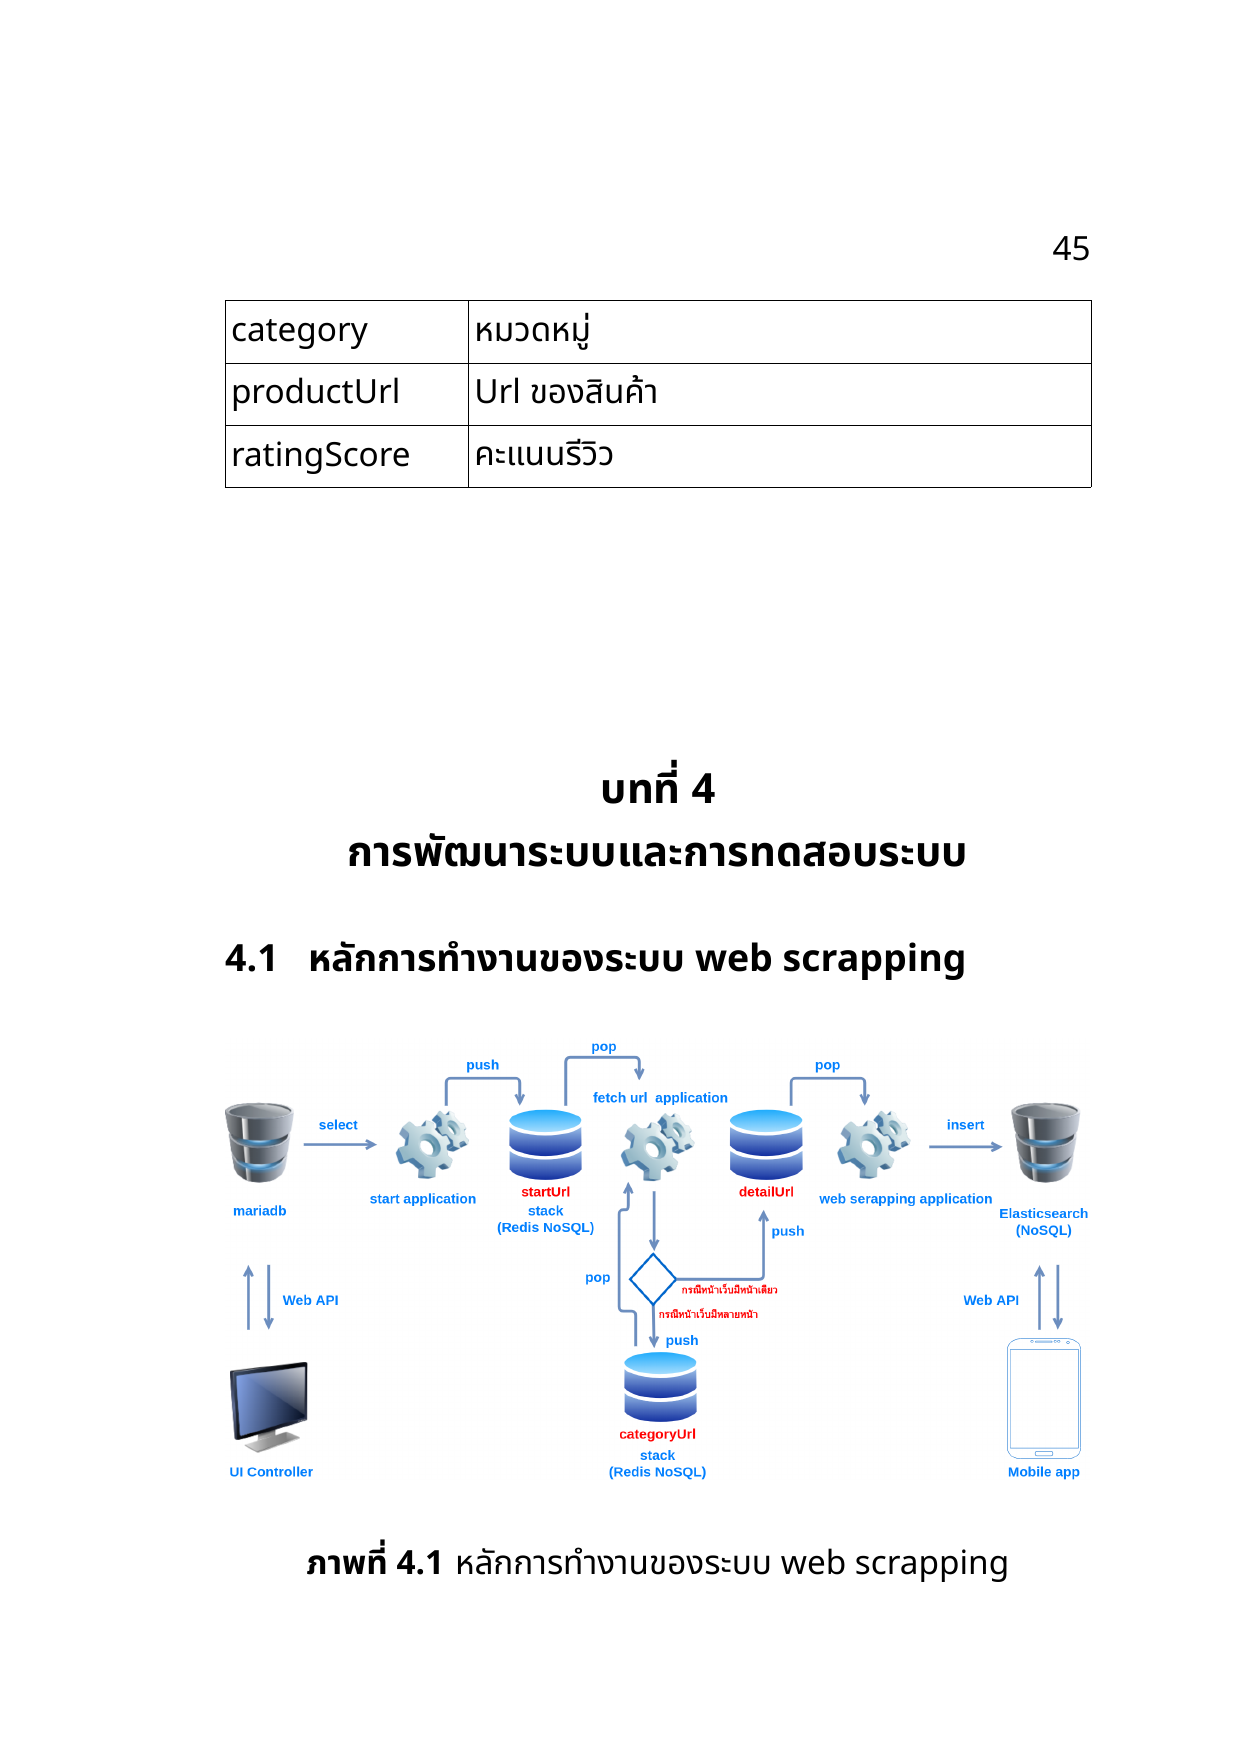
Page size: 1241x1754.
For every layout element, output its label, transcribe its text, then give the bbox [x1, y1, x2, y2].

table_cell category [226, 301, 468, 362]
table_cell Url ของสินค้า [469, 364, 1091, 424]
table_cell คะแนนรีวิว [469, 426, 1091, 487]
text การพัฒนาระบบและการทดสอบระบบ [225, 822, 1091, 885]
text ภาพที่ 4.1 หลักการทำงานของระบบ web scrapping [225, 1530, 1091, 1590]
table_cell ratingScore [226, 426, 468, 487]
table_cell หมวดหมู่ [469, 301, 1091, 362]
text บทที่ 4 [225, 759, 1091, 822]
picture [225, 1038, 1091, 1480]
table_cell productUrl [226, 364, 468, 424]
text 4.1 หลักการทำงานของระบบ web scrapping [225, 931, 1091, 988]
